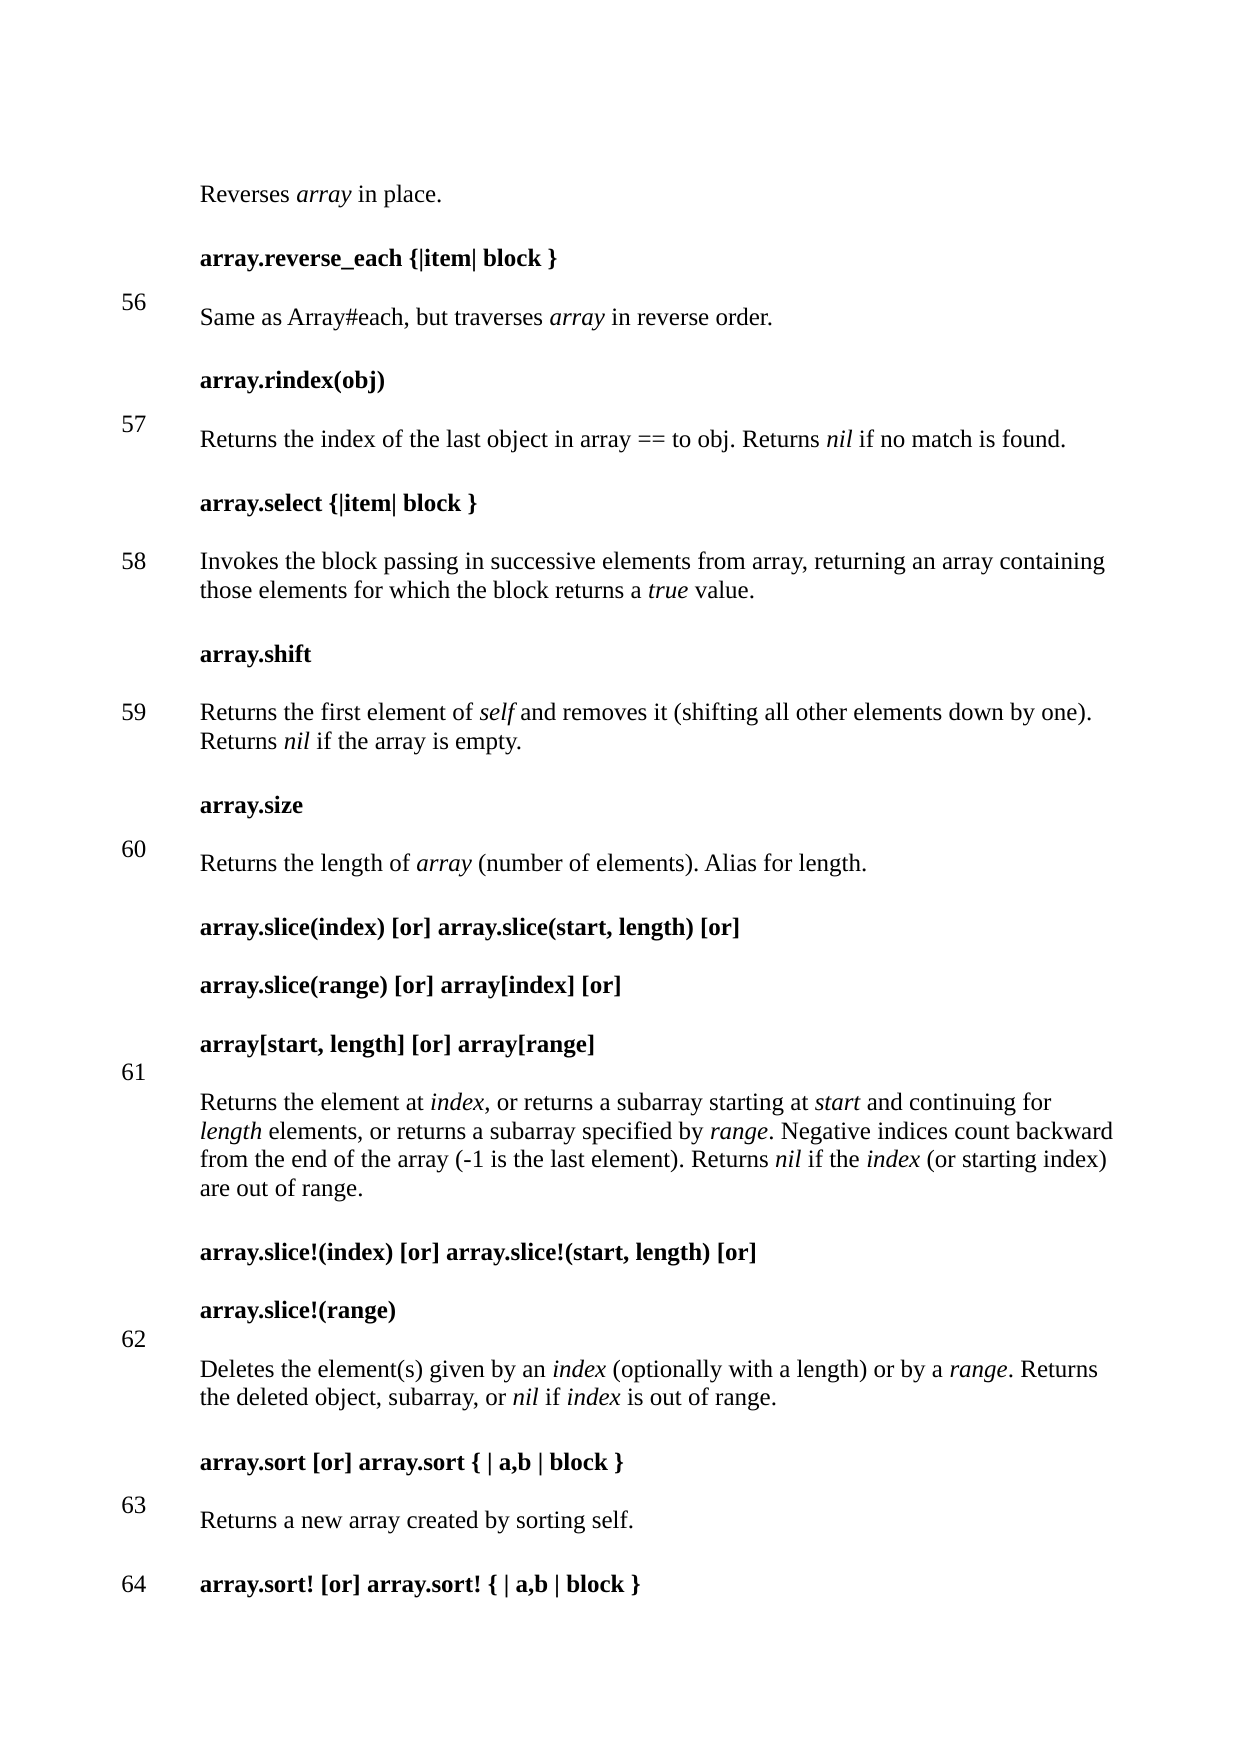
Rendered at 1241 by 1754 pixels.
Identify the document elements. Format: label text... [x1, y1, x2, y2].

table_cell 60 [118, 787, 197, 909]
table_cell [118, 118, 197, 240]
table_cell 61 [118, 909, 197, 1234]
table_cell array.slice(index) [or] array.slice(start, length) [or] array.slice(range) [or] array[index] [or] array[start, length] [or] array[range] Returns the element at index, or returns a subarray starting at start and continuing for length elements, or returns a subarray specified by range. Negative indices count backward from the end of the array (-1 is the last element). Returns nil if the index (or starting index) are out of range. [197, 909, 1122, 1234]
table_cell array.shift Returns the first element of self and removes it (shifting all other elements down by one). Returns nil if the array is empty. [197, 636, 1122, 787]
table_cell 56 [118, 240, 197, 363]
table_cell 62 [118, 1234, 197, 1444]
table_cell array.reverse_each {|item| block } Same as Array#each, but traverses array in reverse order. [197, 240, 1122, 363]
table_cell Reverses array in place. [197, 118, 1122, 240]
table_cell array.select {|item| block } Invokes the block passing in successive elements from array, returning an array containing those elements for which the block returns a true value. [197, 485, 1122, 636]
table_cell 63 [118, 1444, 197, 1566]
table_cell array.sort [or] array.sort { | a,b | block } Returns a new array created by sorting self. [197, 1444, 1122, 1566]
table_cell 57 [118, 363, 197, 485]
table_cell 58 [118, 485, 197, 636]
table_cell 59 [118, 636, 197, 787]
table_cell 64 [118, 1566, 197, 1630]
table_cell array.slice!(index) [or] array.slice!(start, length) [or] array.slice!(range) Deletes the element(s) given by an index (optionally with a length) or by a range. Returns the deleted object, subarray, or nil if index is out of range. [197, 1234, 1122, 1444]
table_cell array.sort! [or] array.sort! { | a,b | block } [197, 1566, 1122, 1630]
table_cell array.rindex(obj) Returns the index of the last object in array == to obj. Returns nil if no match is found. [197, 363, 1122, 485]
table_cell array.size Returns the length of array (number of elements). Alias for length. [197, 787, 1122, 909]
